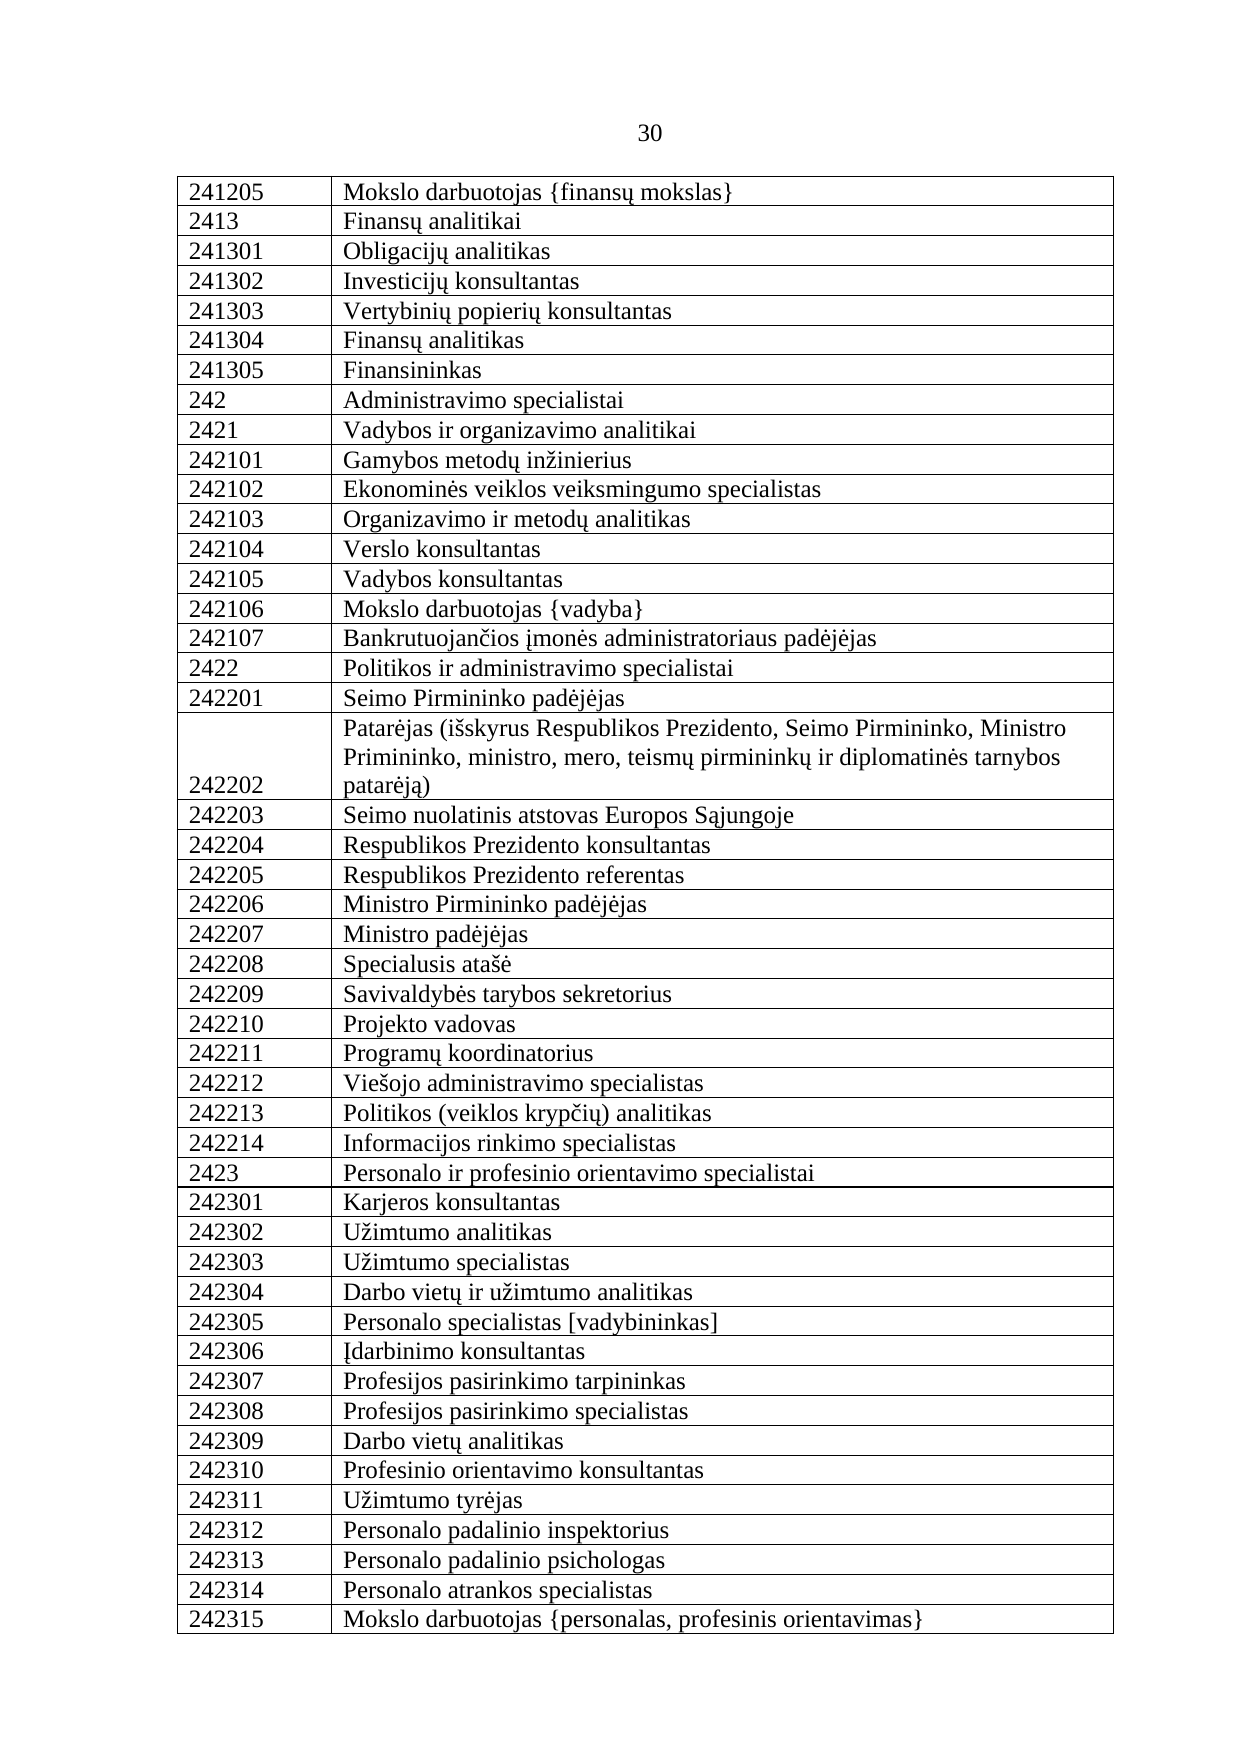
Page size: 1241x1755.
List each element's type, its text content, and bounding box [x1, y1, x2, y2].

table_cell 242206 [178, 890, 331, 918]
table_cell [1114, 295, 1119, 324]
table_cell Profesijos pasirinkimo specialistas [332, 1396, 1113, 1425]
table_cell [1114, 533, 1119, 563]
table_cell [1114, 1484, 1119, 1514]
table_cell [1114, 1335, 1119, 1365]
table_cell [1114, 889, 1119, 918]
table_cell 242312 [178, 1515, 331, 1544]
table_cell [1114, 176, 1119, 205]
table_cell 242107 [178, 624, 331, 652]
table_cell Administravimo specialistai [332, 385, 1113, 414]
table_cell [1114, 799, 1119, 829]
table_cell [1114, 354, 1119, 384]
table_cell [1114, 623, 1119, 652]
table_cell Viešojo administravimo specialistas [332, 1068, 1113, 1097]
table_cell Programų koordinatorius [332, 1039, 1113, 1067]
table_cell Užimtumo tyrėjas [332, 1485, 1113, 1514]
table_cell Seimo Pirmininko padėjėjas [332, 683, 1113, 712]
table_cell 242105 [178, 564, 331, 593]
table_cell [1114, 205, 1119, 235]
table_cell Vertybinių popierių konsultantas [332, 296, 1113, 324]
table_cell 242307 [178, 1366, 331, 1395]
table_cell 2422 [178, 653, 331, 682]
table_cell 2413 [178, 206, 331, 235]
table_cell Darbo vietų ir užimtumo analitikas [332, 1277, 1113, 1306]
table_cell 242212 [178, 1068, 331, 1097]
table_cell 242314 [178, 1575, 331, 1603]
table_cell Finansininkas [332, 355, 1113, 384]
table_cell 2421 [178, 415, 331, 444]
table_cell 242201 [178, 683, 331, 712]
table_cell [1114, 1008, 1119, 1037]
table_cell Patarėjas (išskyrus Respublikos Prezidento, Seimo Pirmininko, Ministro Primininko, ministro, mero, teismų pirmininkų ir diplomatinės tarnybos patarėją) [332, 713, 1113, 799]
table_cell 242213 [178, 1098, 331, 1127]
table_cell Personalo padalinio inspektorius [332, 1515, 1113, 1544]
table_cell 242101 [178, 445, 331, 473]
table_cell 242103 [178, 504, 331, 533]
table_cell Gamybos metodų inžinierius [332, 445, 1113, 473]
table_cell 242309 [178, 1426, 331, 1454]
table_cell [1114, 474, 1119, 503]
table_cell Personalo specialistas [vadybininkas] [332, 1307, 1113, 1335]
table_cell Personalo padalinio psichologas [332, 1545, 1113, 1574]
table_cell Personalo atrankos specialistas [332, 1575, 1113, 1603]
table_cell Seimo nuolatinis atstovas Europos Sąjungoje [332, 800, 1113, 829]
table_cell 242208 [178, 949, 331, 978]
table_cell [1114, 503, 1119, 533]
table_cell Finansų analitikas [332, 326, 1113, 354]
table_cell 2423 [178, 1158, 331, 1186]
table_cell 242301 [178, 1188, 331, 1216]
table_cell 242209 [178, 979, 331, 1008]
table_cell [1114, 682, 1119, 712]
table_cell Profesinio orientavimo konsultantas [332, 1456, 1113, 1484]
table_cell Personalo ir profesinio orientavimo specialistai [332, 1158, 1113, 1186]
table_cell [1114, 1157, 1119, 1186]
table_cell Mokslo darbuotojas {personalas, profesinis orientavimas} [332, 1605, 1113, 1633]
table_cell 242214 [178, 1128, 331, 1157]
table_cell 242210 [178, 1009, 331, 1037]
table_cell [1114, 1455, 1119, 1484]
table_cell Finansų analitikai [332, 206, 1113, 235]
table_cell Verslo konsultantas [332, 534, 1113, 563]
table_cell [1114, 1246, 1119, 1276]
table_cell [1114, 1038, 1119, 1067]
table_cell [1114, 978, 1119, 1008]
table_cell [1114, 1514, 1119, 1544]
table_cell Profesijos pasirinkimo tarpininkas [332, 1366, 1113, 1395]
table_cell [1114, 1186, 1119, 1216]
table_cell [1114, 444, 1119, 473]
table_cell 241302 [178, 266, 331, 295]
table_cell 242305 [178, 1307, 331, 1335]
table_cell Vadybos konsultantas [332, 564, 1113, 593]
table_cell 242302 [178, 1217, 331, 1246]
table_cell 242102 [178, 475, 331, 503]
table_cell Ministro padėjėjas [332, 919, 1113, 948]
table_cell Savivaldybės tarybos sekretorius [332, 979, 1113, 1008]
table_cell 242106 [178, 594, 331, 622]
table_cell [1114, 1306, 1119, 1335]
table_cell 242315 [178, 1605, 331, 1633]
table_cell 241303 [178, 296, 331, 324]
table_cell 241305 [178, 355, 331, 384]
table_cell [1114, 325, 1119, 354]
table_cell [1114, 1216, 1119, 1246]
table_cell [1114, 414, 1119, 444]
table_cell Respublikos Prezidento konsultantas [332, 830, 1113, 859]
table_cell [1114, 1395, 1119, 1425]
table_cell 242202 [178, 713, 331, 799]
table_cell Užimtumo specialistas [332, 1247, 1113, 1276]
table_cell Mokslo darbuotojas {vadyba} [332, 594, 1113, 622]
table_cell 241205 [178, 177, 331, 205]
table_cell [1114, 235, 1119, 265]
table_cell 242311 [178, 1485, 331, 1514]
table_cell [1114, 1604, 1119, 1633]
table_cell [1114, 1544, 1119, 1574]
table_cell Įdarbinimo konsultantas [332, 1336, 1113, 1365]
table_cell [1114, 1127, 1119, 1157]
table_cell 242304 [178, 1277, 331, 1306]
table_cell [1114, 265, 1119, 295]
table_cell [1114, 829, 1119, 859]
table_cell [1114, 948, 1119, 978]
table_cell [1114, 1067, 1119, 1097]
table_cell Bankrutuojančios įmonės administratoriaus padėjėjas [332, 624, 1113, 652]
table_cell 241304 [178, 326, 331, 354]
table_cell 242 [178, 385, 331, 414]
table_cell Ekonominės veiklos veiksmingumo specialistas [332, 475, 1113, 503]
table_cell 242207 [178, 919, 331, 948]
table_cell [1114, 563, 1119, 593]
table_cell 242306 [178, 1336, 331, 1365]
table_cell Investicijų konsultantas [332, 266, 1113, 295]
table_cell [1114, 593, 1119, 622]
table_cell Respublikos Prezidento referentas [332, 860, 1113, 888]
table_cell [1114, 1097, 1119, 1127]
table_cell [1114, 384, 1119, 414]
table_cell 242308 [178, 1396, 331, 1425]
table_cell 242205 [178, 860, 331, 888]
table_cell Užimtumo analitikas [332, 1217, 1113, 1246]
table_cell Mokslo darbuotojas {finansų mokslas} [332, 177, 1113, 205]
table_cell [1114, 918, 1119, 948]
table_cell 242303 [178, 1247, 331, 1276]
table_cell [1114, 1425, 1119, 1454]
table_cell Ministro Pirmininko padėjėjas [332, 890, 1113, 918]
table_cell 242203 [178, 800, 331, 829]
table_cell [1114, 859, 1119, 888]
table_cell 242211 [178, 1039, 331, 1067]
table_cell Obligacijų analitikas [332, 236, 1113, 265]
table_cell Darbo vietų analitikas [332, 1426, 1113, 1454]
table_cell Politikos ir administravimo specialistai [332, 653, 1113, 682]
table_cell [1114, 1365, 1119, 1395]
table_cell 242104 [178, 534, 331, 563]
table_cell [1114, 1276, 1119, 1306]
table_cell Organizavimo ir metodų analitikas [332, 504, 1113, 533]
table_cell [1114, 1574, 1119, 1603]
table_cell 242313 [178, 1545, 331, 1574]
table_cell Projekto vadovas [332, 1009, 1113, 1037]
table_cell [1114, 712, 1119, 799]
table_cell Informacijos rinkimo specialistas [332, 1128, 1113, 1157]
table_cell Specialusis atašė [332, 949, 1113, 978]
table_cell Vadybos ir organizavimo analitikai [332, 415, 1113, 444]
table_cell 242310 [178, 1456, 331, 1484]
table_cell [1114, 652, 1119, 682]
table_cell Karjeros konsultantas [332, 1188, 1113, 1216]
table_cell 242204 [178, 830, 331, 859]
table_cell Politikos (veiklos krypčių) analitikas [332, 1098, 1113, 1127]
table_cell 241301 [178, 236, 331, 265]
